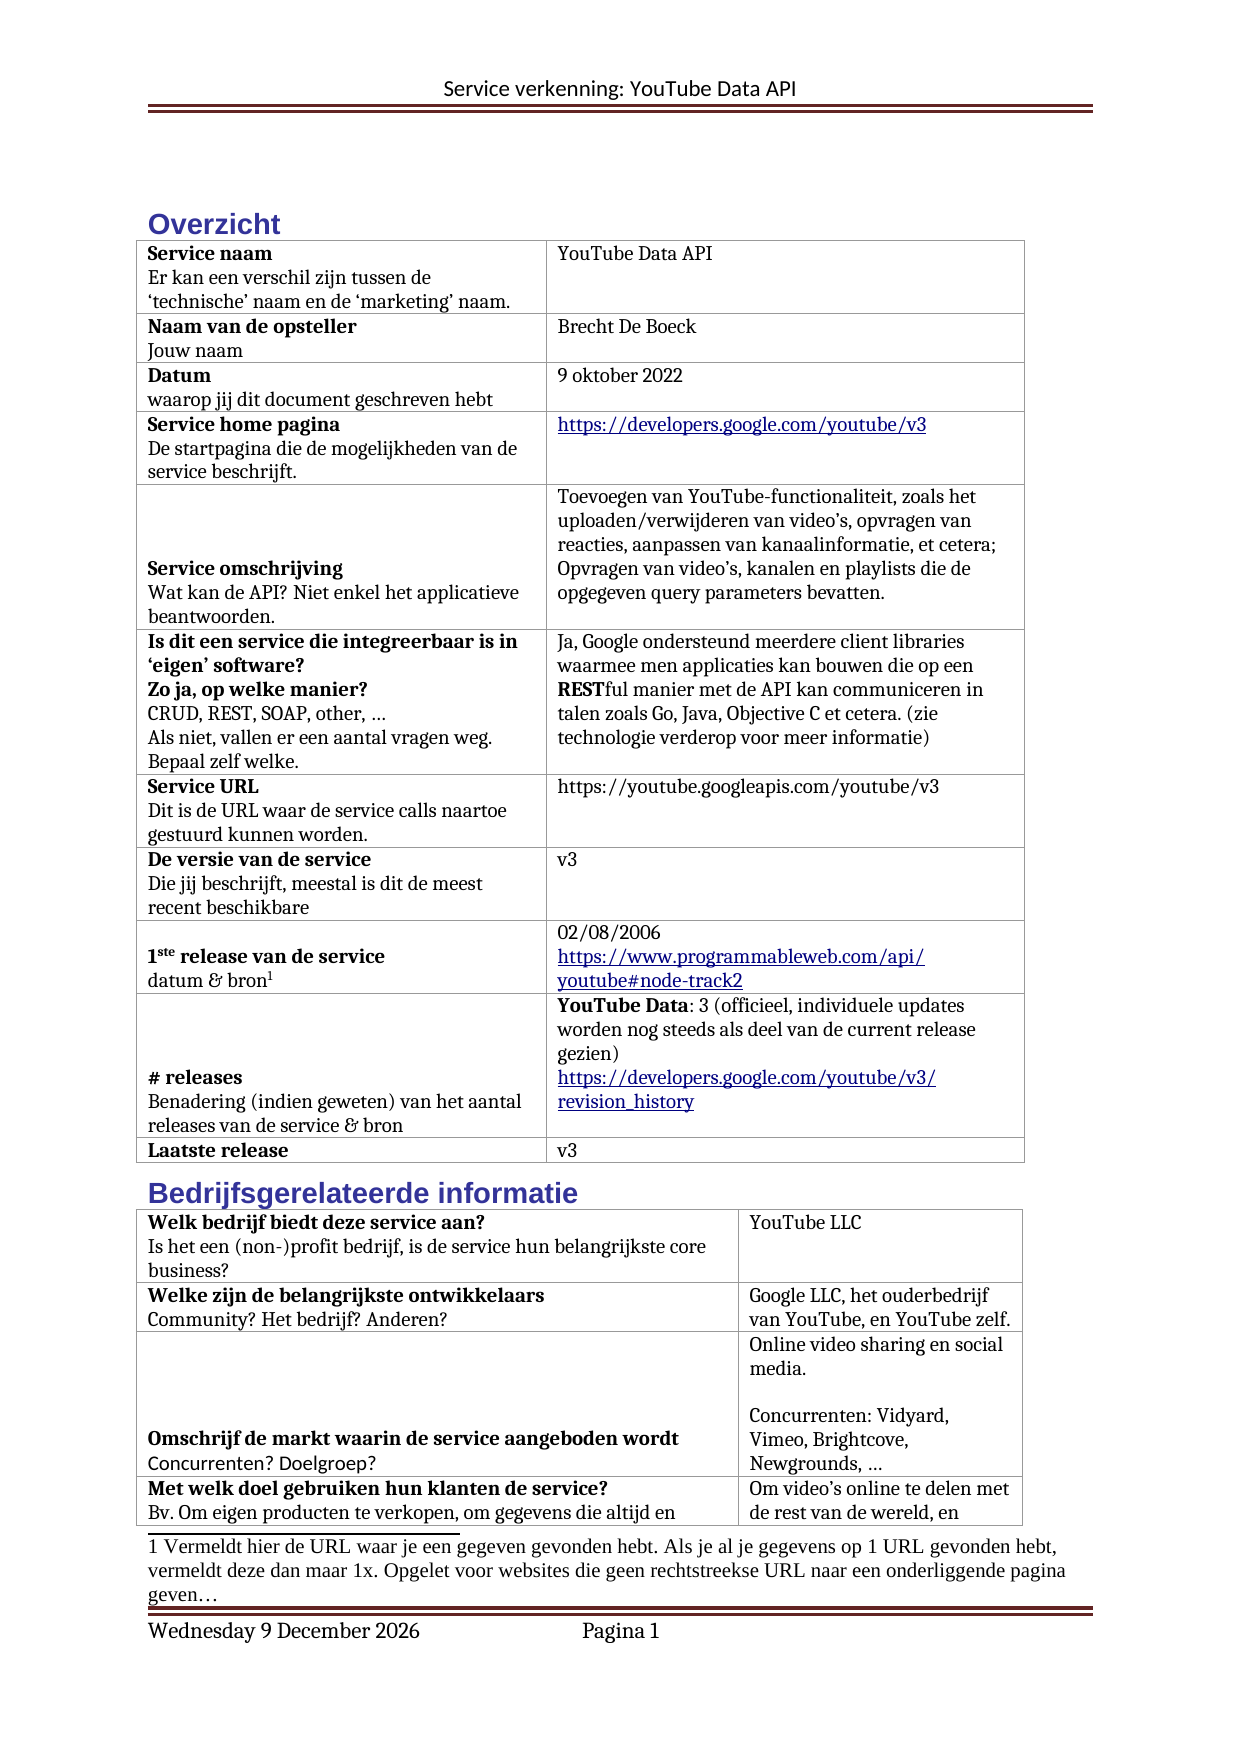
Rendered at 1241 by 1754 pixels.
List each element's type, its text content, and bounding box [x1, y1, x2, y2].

table_cell Toevoegen van YouTube-functionaliteit, zoals het uploaden/verwijderen van video’s, opvragen van reacties, aanpassen van kanaalinformatie, et cetera; Opvragen van video’s, kanalen en playlists die de opgegeven query parameters bevatten. [547, 485, 1024, 629]
table_cell v3 [547, 848, 1024, 919]
table_cell Met welk doel gebruiken hun klanten de service? Bv. Om eigen producten te verkopen, om gegevens die altijd en [137, 1477, 738, 1525]
table_cell Is dit een service die integreerbaar is in ‘eigen’ software? Zo ja, op welke manier? CRUD, REST, SOAP, other, … Als niet, vallen er een aantal vragen weg. Bepaal zelf welke. [137, 630, 546, 774]
table_cell YouTube Data: 3 (officieel, individuele updates worden nog steeds als deel van de current release gezien) https://developers.google.com/youtube/v3/revision_history [547, 994, 1024, 1137]
table_cell Service URL Dit is de URL waar de service calls naartoe gestuurd kunnen worden. [137, 775, 546, 847]
table_header YouTube LLC [739, 1210, 1022, 1282]
table_cell Naam van de opsteller Jouw naam [137, 314, 546, 362]
table_header [1023, 1209, 1066, 1282]
subtitle Bedrijfsgerelateerde informatie [148, 1176, 1093, 1209]
table_cell Google LLC, het ouderbedrijf van YouTube, en YouTube zelf. [739, 1283, 1022, 1331]
table_header Overzicht [136, 194, 1024, 240]
table_cell 1ste release van de service datum & bron [137, 921, 546, 992]
table_cell Welke zijn de belangrijkste ontwikkelaars Community? Het bedrijf? Anderen? [137, 1283, 738, 1331]
table_cell Laatste release [137, 1138, 546, 1162]
table_cell Datum waarop jij dit document geschreven hebt [137, 363, 546, 411]
table_cell https://youtube.googleapis.com/youtube/v3 [547, 775, 1024, 847]
table_cell Brecht De Boeck [547, 314, 1024, 362]
table_cell [1023, 1282, 1066, 1331]
table_cell [1023, 1331, 1066, 1476]
table_cell Online video sharing en social media. Concurrenten: Vidyard, Vimeo, Brightcove, Newgrounds, … [739, 1332, 1022, 1476]
table_cell https://developers.google.com/youtube/v3 [547, 412, 1024, 484]
table_cell 9 oktober 2022 [547, 363, 1024, 411]
table_cell Om video’s online te delen met de rest van de wereld, en [739, 1477, 1022, 1525]
table_cell # releases Benadering (indien geweten) van het aantal releases van de service & bron [137, 994, 546, 1137]
table_cell YouTube Data API [547, 241, 1024, 313]
table_cell De versie van de service Die jij beschrijft, meestal is dit de meest recent beschikbare [137, 848, 546, 919]
table_header Welk bedrijf biedt deze service aan? Is het een (non-)profit bedrijf, is de service hun belangrijkste core business? [137, 1210, 738, 1282]
table_cell Omschrijf de markt waarin de service aangeboden wordt Concurrenten? Doelgroep? [137, 1332, 738, 1476]
table_cell Ja, Google ondersteund meerdere client libraries waarmee men applicaties kan bouwen die op een RESTful manier met de API kan communiceren in talen zoals Go, Java, Objective C et cetera. (zie technologie verderop voor meer informatie) [547, 630, 1024, 774]
table_cell [1023, 1476, 1066, 1525]
table_cell Service omschrijving Wat kan de API? Niet enkel het applicatieve beantwoorden. [137, 485, 546, 629]
table_cell Service home pagina De startpagina die de mogelijkheden van de service beschrijft. [137, 412, 546, 484]
table_cell 02/08/2006 https://www.programmableweb.com/api/youtube#node-track2 [547, 921, 1024, 992]
table_cell Service naam Er kan een verschil zijn tussen de ‘technische’ naam en de ‘marketing’ naam. [137, 241, 546, 313]
table_cell v3 [547, 1138, 1024, 1162]
